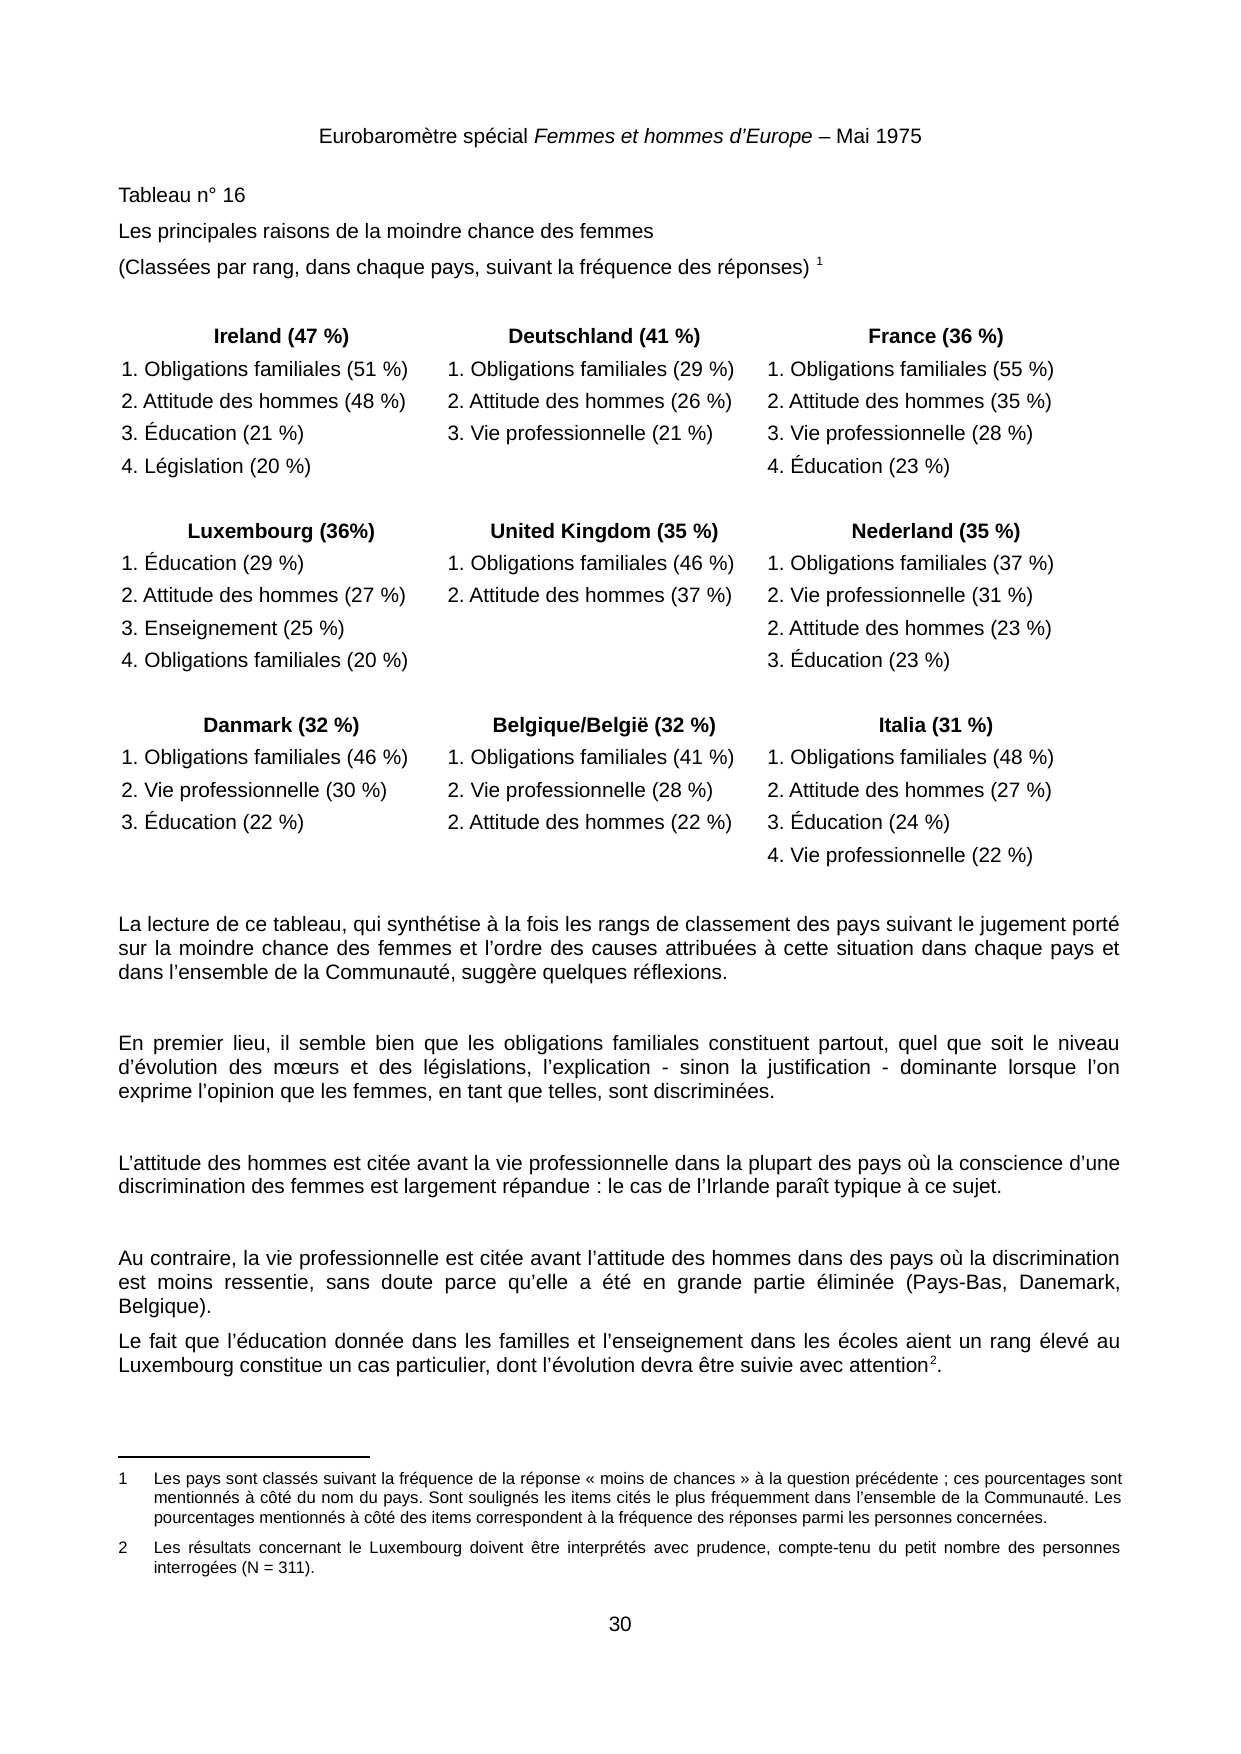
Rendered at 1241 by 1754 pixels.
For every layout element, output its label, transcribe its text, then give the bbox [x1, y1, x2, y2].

table_cell 2. Attitude des hommes (22 %) [444, 806, 764, 838]
text Les principales raisons de la moindre chance des femmes [118, 219, 1122, 243]
text La lecture de ce tableau, qui synthétise à la fois les rangs de classement des pays suivant le jugement porté sur la moindre chance des femmes et l’ordre des causes attribuées à cette situation dans chaque pays et dans l’ensemble de la Communauté, suggère quelques réflexions. [118, 912, 1122, 984]
table_cell 2. Attitude des hommes (35 %) [764, 385, 1107, 417]
table_cell 4. Vie professionnelle (22 %) [764, 838, 1107, 871]
table_cell 3. Vie professionnelle (28 %) [764, 417, 1107, 449]
table_cell 2. Vie professionnelle (30 %) [118, 774, 444, 806]
table_cell 3. Éducation (23 %) [764, 644, 1107, 676]
table_cell 2. Vie professionnelle (31 %) [764, 579, 1107, 611]
table_cell 1. Obligations familiales (51 %) [118, 352, 444, 385]
table_cell 1. Obligations familiales (46 %) [118, 741, 444, 773]
table_header Deutschland (41 %) [444, 320, 764, 352]
table_cell 2. Attitude des hommes (23 %) [764, 611, 1107, 644]
table_cell Danmark (32 %) [118, 709, 444, 741]
table_cell [444, 482, 764, 514]
text Les résultats concernant le Luxembourg doivent être interprétés avec prudence, compte-tenu du petit nombre des personnes interrogées (N = 311). [118, 1538, 1122, 1577]
text (Classées par rang, dans chaque pays, suivant la fréquence des réponses) [118, 254, 1122, 278]
table_cell [444, 450, 764, 482]
table_cell [444, 644, 764, 676]
table_cell 1. Obligations familiales (46 %) [444, 547, 764, 579]
table_header France (36 %) [764, 320, 1107, 352]
table_cell 3. Éducation (21 %) [118, 417, 444, 449]
table_cell 4. Législation (20 %) [118, 450, 444, 482]
text L’attitude des hommes est citée avant la vie professionnelle dans la plupart des pays où la conscience d’une discrimination des femmes est largement répandue : le cas de l’Irlande paraît typique à ce sujet. [118, 1150, 1122, 1198]
table_cell [118, 676, 444, 709]
table_cell 3. Vie professionnelle (21 %) [444, 417, 764, 449]
table_cell 3. Éducation (24 %) [764, 806, 1107, 838]
table_cell 3. Éducation (22 %) [118, 806, 444, 838]
table_cell [444, 838, 764, 871]
table_cell 2. Attitude des hommes (37 %) [444, 579, 764, 611]
table_cell 2. Attitude des hommes (27 %) [764, 774, 1107, 806]
table_cell 2. Vie professionnelle (28 %) [444, 774, 764, 806]
table_header Ireland (47 %) [118, 320, 444, 352]
text Au contraire, la vie professionnelle est citée avant l’attitude des hommes dans des pays où la discrimination est moins ressentie, sans doute parce qu’elle a été en grande partie éliminée (Pays-Bas, Danemark, Belgique). [118, 1246, 1122, 1317]
table_cell 3. Enseignement (25 %) [118, 611, 444, 644]
table_cell 1. Obligations familiales (41 %) [444, 741, 764, 773]
table_cell Nederland (35 %) [764, 514, 1107, 547]
table_cell Belgique/België (32 %) [444, 709, 764, 741]
table_cell 4. Obligations familiales (20 %) [118, 644, 444, 676]
table_cell 1. Obligations familiales (29 %) [444, 352, 764, 385]
table_cell 2. Attitude des hommes (26 %) [444, 385, 764, 417]
text Les pays sont classés suivant la fréquence de la réponse « moins de chances » à la question précédente ; ces pourcentages sont mentionnés à côté du nom du pays. Sont soulignés les items cités le plus fréquemment dans l’ensemble de la Communauté. Les pourcentages mentionnés à côté des items correspondent à la fréquence des réponses parmi les personnes concernées. [118, 1469, 1122, 1527]
table_cell 1. Obligations familiales (37 %) [764, 547, 1107, 579]
table_cell 1. Éducation (29 %) [118, 547, 444, 579]
table_cell [118, 482, 444, 514]
text En premier lieu, il semble bien que les obligations familiales constituent partout, quel que soit le niveau d’évolution des mœurs et des législations, l’explication - sinon la justification - dominante lorsque l’on exprime l’opinion que les femmes, en tant que telles, sont discriminées. [118, 1031, 1122, 1103]
text Tableau n° 16 [118, 183, 1122, 207]
table_cell [118, 838, 444, 871]
table_cell Luxembourg (36%) [118, 514, 444, 547]
table_cell 2. Attitude des hommes (48 %) [118, 385, 444, 417]
text Le fait que l’éducation donnée dans les familles et l’enseignement dans les écoles aient un rang élevé au Luxembourg constitue un cas particulier, dont l’évolution devra être suivie avec attention. [118, 1329, 1122, 1377]
table_cell 1. Obligations familiales (55 %) [764, 352, 1107, 385]
table_cell [764, 676, 1107, 709]
table_cell United Kingdom (35 %) [444, 514, 764, 547]
table_cell [444, 676, 764, 709]
table_cell 2. Attitude des hommes (27 %) [118, 579, 444, 611]
table_cell [764, 482, 1107, 514]
table_cell 4. Éducation (23 %) [764, 450, 1107, 482]
table_cell Italia (31 %) [764, 709, 1107, 741]
table_cell 1. Obligations familiales (48 %) [764, 741, 1107, 773]
table_cell [444, 611, 764, 644]
